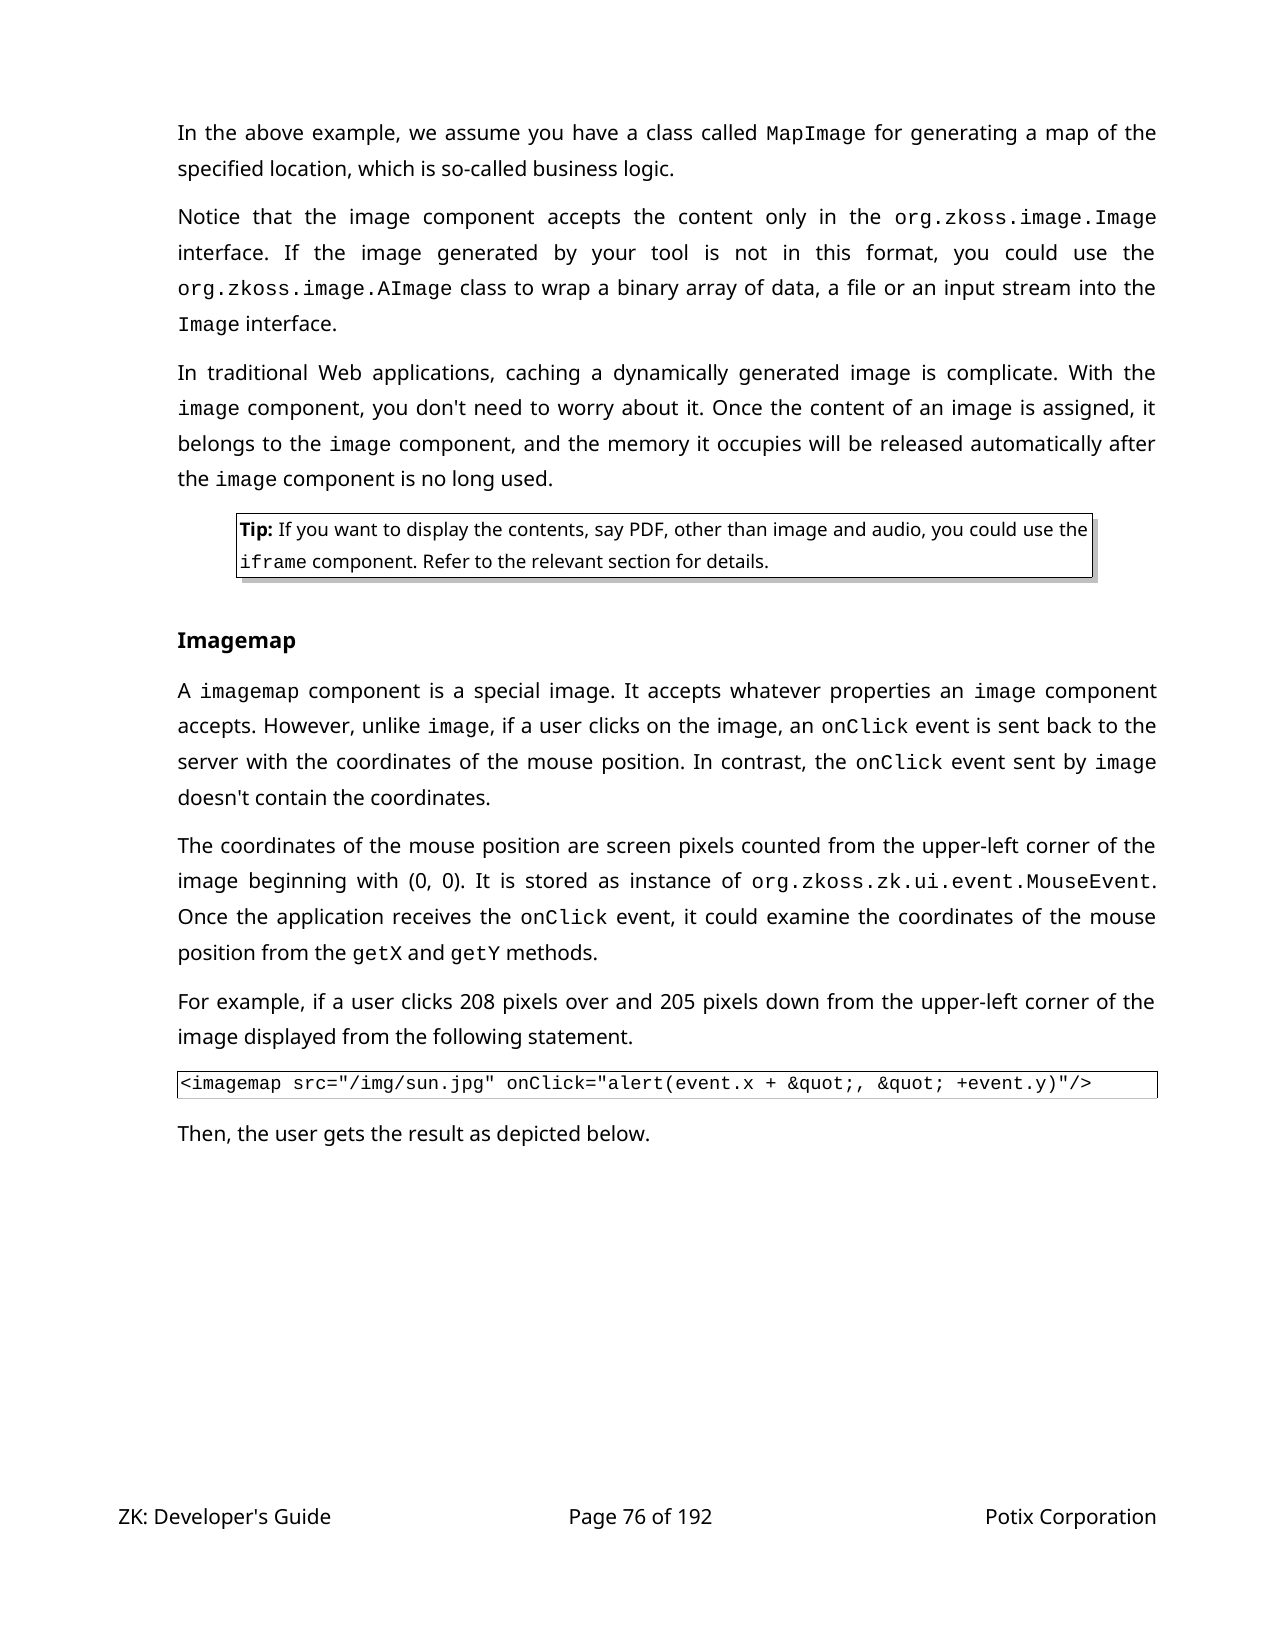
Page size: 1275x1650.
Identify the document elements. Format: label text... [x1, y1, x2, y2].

text In the above example, we assume you have a class called MapImage for generating a map of the specified location, which is so-called business logic. [177, 118, 1157, 182]
text For example, if a user clicks 208 pixels over and 205 pixels down from the upper-left corner of the image displayed from the following statement. [177, 987, 1157, 1050]
text <imagemap src="/img/sun.jpg" onClick="alert(event.x + &quot;, &quot; +event.y)"/> [178, 1072, 1157, 1098]
text Then, the user gets the result as depicted below. [177, 1119, 1157, 1147]
text Notice that the image component accepts the content only in the org.zkoss.image.Image interface. If the image generated by your tool is not in this format, you could use the org.zkoss.image.AImage class to wrap a binary array of data, a file or an input stream into the Image interface. [177, 202, 1157, 337]
text A imagemap component is a special image. It accepts whatever properties an image component accepts. However, unlike image, if a user clicks on the image, an onClick event is sent back to the server with the coordinates of the mouse position. In contrast, the onClick event sent by image doesn't contain the coordinates. [177, 676, 1157, 811]
text In traditional Web applications, caching a dynamically generated image is complicate. With the image component, you don't need to worry about it. Once the content of an image is assigned, it belongs to the image component, and the memory it occupies will be released automatically after the image component is no long used. [177, 358, 1157, 493]
text The coordinates of the mouse position are screen pixels counted from the upper-left corner of the image beginning with (0, 0). It is stored as instance of org.zkoss.zk.ui.event.MouseEvent. Once the application receives the onClick event, it could examine the coordinates of the mouse position from the getX and getY methods. [177, 831, 1157, 966]
text Tip: If you want to display the contents, say PDF, other than image and audio, you could use the iframe component. Refer to the relevant section for details. [237, 514, 1092, 577]
subtitle Imagemap [177, 625, 1157, 655]
